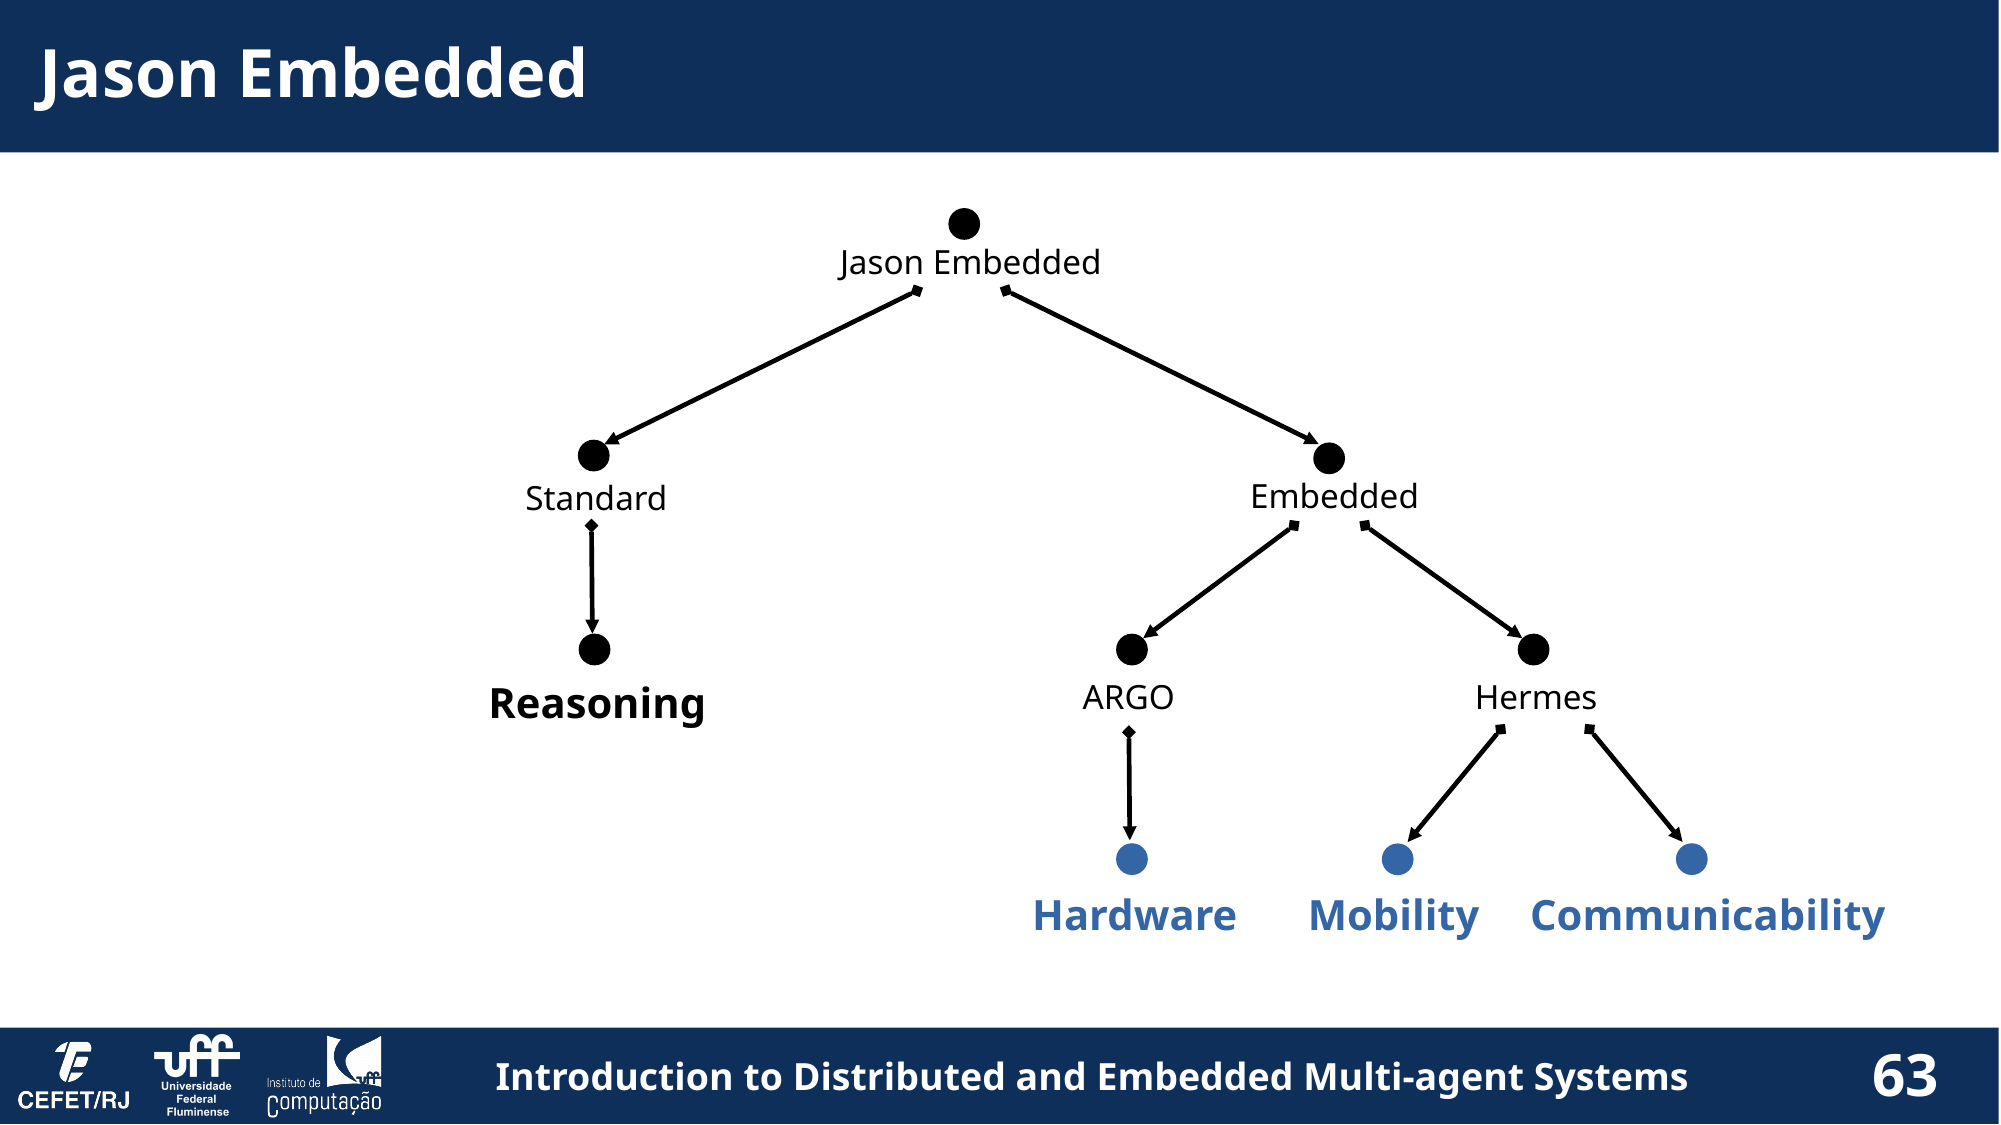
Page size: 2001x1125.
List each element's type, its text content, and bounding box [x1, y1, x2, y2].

text_box Hardware [1017, 881, 1253, 947]
text_box [1313, 442, 1346, 475]
picture [265, 1033, 383, 1118]
text_box Hermes [1459, 669, 1613, 724]
picture [153, 1033, 241, 1121]
text_box [1517, 633, 1550, 666]
text_box [578, 633, 611, 666]
text_box Reasoning [473, 669, 722, 734]
text_box [1381, 843, 1414, 876]
text_box [1675, 843, 1708, 876]
text_box Mobility [1293, 881, 1495, 947]
text_box Embedded [1228, 467, 1441, 523]
text_box [948, 208, 981, 233]
text_box [1116, 633, 1148, 666]
picture [18, 1021, 129, 1125]
text_box Jason Embedded [25, 23, 1999, 119]
text_box Jason Embedded [825, 233, 1117, 289]
text_box [577, 439, 610, 469]
text_box [1116, 843, 1148, 876]
text_box Standard [510, 469, 683, 525]
text_box ARGO [1067, 669, 1190, 724]
text_box Communicability [1515, 881, 1901, 947]
